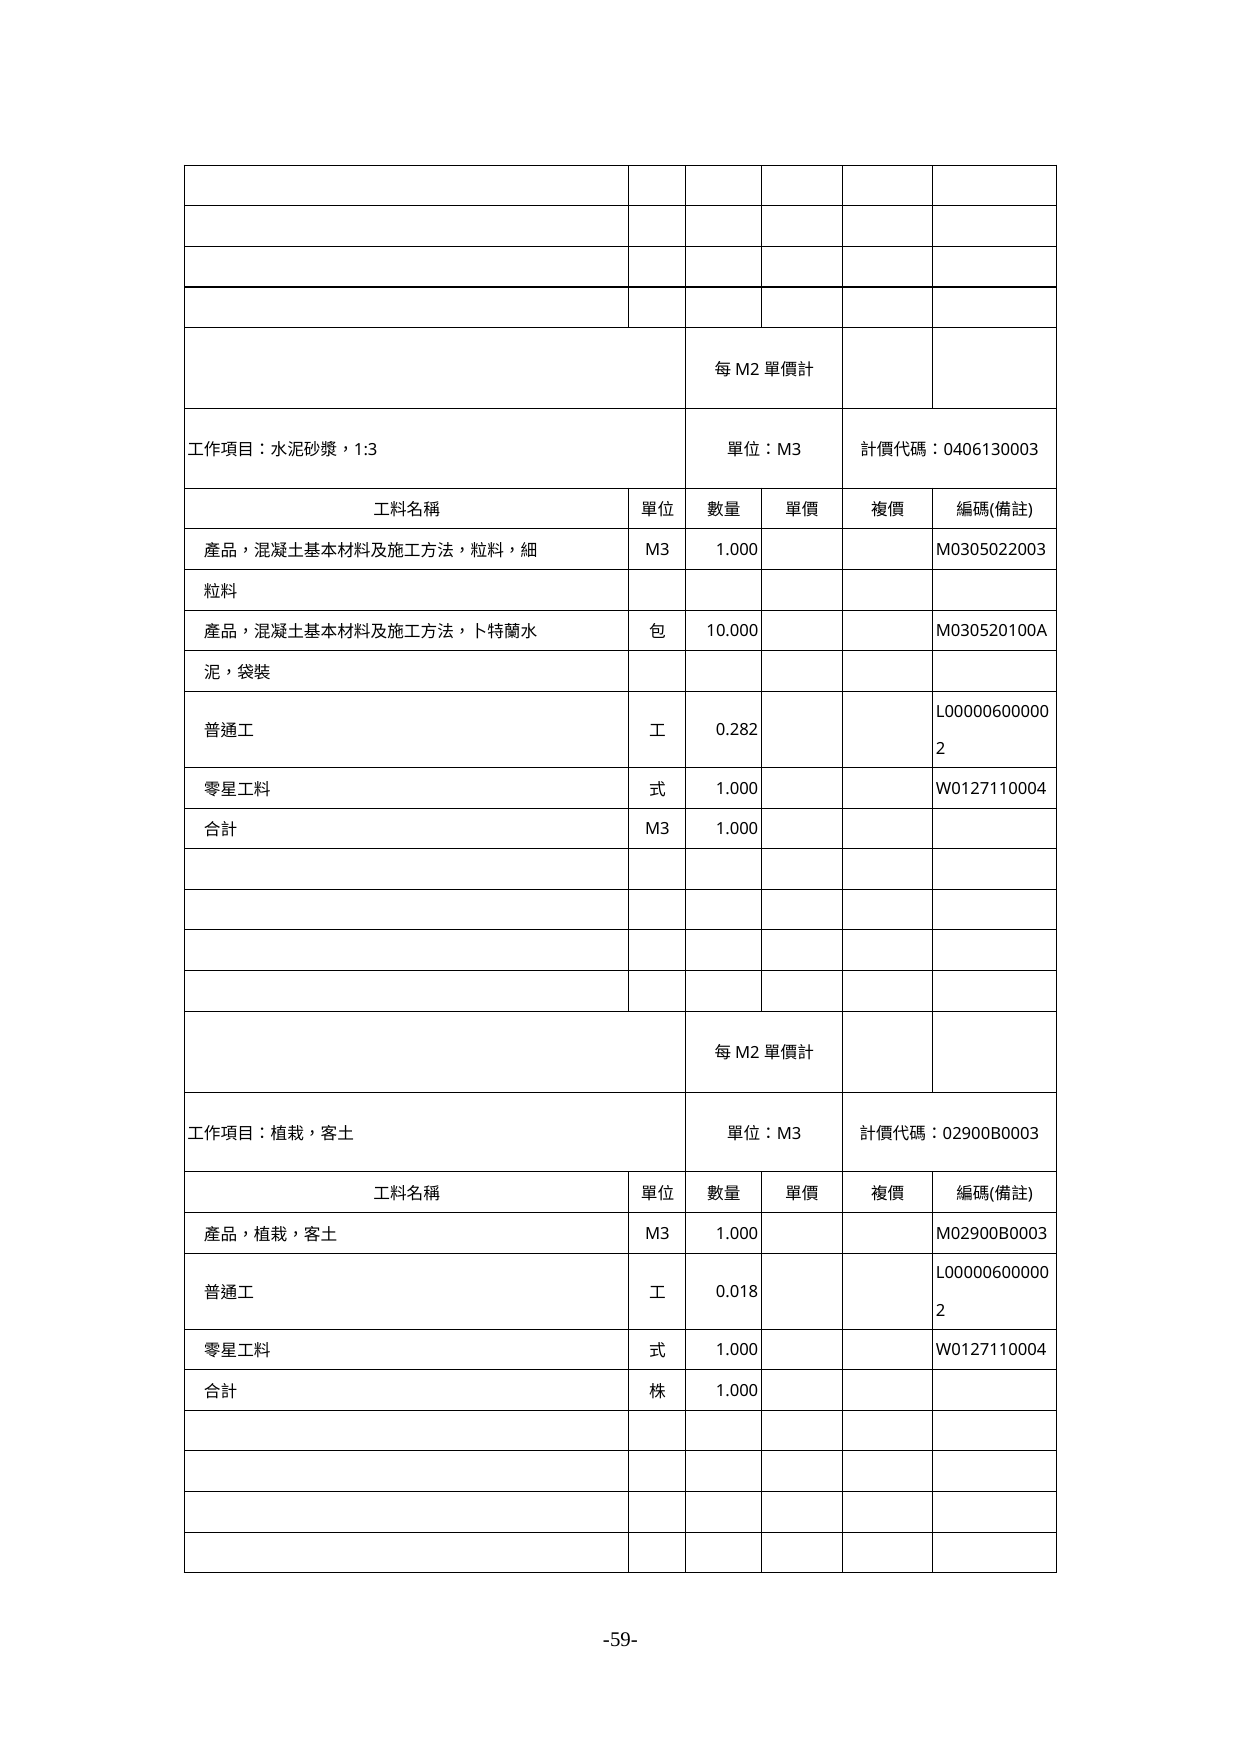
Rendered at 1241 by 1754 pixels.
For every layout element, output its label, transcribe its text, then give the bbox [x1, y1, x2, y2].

table_cell [629, 570, 685, 609]
table_cell [185, 166, 628, 205]
table_cell 編碼(備註) [933, 1172, 1056, 1212]
table_cell [843, 1451, 932, 1491]
table_cell [629, 1533, 685, 1572]
table_cell [686, 206, 761, 246]
table_cell [185, 288, 628, 327]
table_cell [843, 247, 932, 286]
table_cell [686, 971, 761, 1011]
table_cell [843, 1411, 932, 1450]
table_cell [686, 1492, 761, 1532]
table_cell 數量 [686, 1172, 761, 1212]
table_cell [629, 206, 685, 246]
table_cell [933, 849, 1056, 889]
table_cell 式 [629, 1330, 685, 1369]
table_cell [933, 651, 1056, 691]
table_cell 每 M2 單價計 [686, 1012, 842, 1092]
table_cell [762, 651, 842, 691]
table_cell 單位：M3 [686, 1093, 842, 1171]
table_cell 單位 [629, 1172, 685, 1212]
table_cell 產品，混凝土基本材料及施工方法，粒料，細 [185, 529, 628, 569]
table_cell 0.282 [686, 692, 761, 767]
table_cell [933, 328, 1056, 408]
table_cell [762, 1254, 842, 1328]
table_cell 1.000 [686, 529, 761, 569]
table_cell [843, 1254, 932, 1328]
table_cell [762, 1330, 842, 1369]
table_cell [629, 890, 685, 929]
table_cell 產品，混凝土基本材料及施工方法，卜特蘭水 [185, 611, 628, 650]
table_cell [185, 206, 628, 246]
table_cell [762, 692, 842, 767]
table_cell [843, 1330, 932, 1369]
table_cell [933, 1533, 1056, 1572]
table_cell 0.018 [686, 1254, 761, 1328]
table_cell [185, 1451, 628, 1491]
table_cell 工料名稱 [185, 489, 628, 528]
table_cell [843, 1213, 932, 1252]
table_cell [185, 971, 628, 1011]
table_cell [933, 809, 1056, 848]
table_cell 粒料 [185, 570, 628, 609]
table_cell M3 [629, 1213, 685, 1252]
table_cell [843, 692, 932, 767]
table_cell [762, 529, 842, 569]
table_cell [185, 930, 628, 970]
table_cell [843, 849, 932, 889]
table_cell 1.000 [686, 1330, 761, 1369]
table_cell 單價 [762, 489, 842, 528]
table_cell 工料名稱 [185, 1172, 628, 1212]
table_cell [686, 570, 761, 609]
table_cell [629, 166, 685, 205]
table_cell 普通工 [185, 1254, 628, 1328]
table_cell [629, 930, 685, 970]
table_cell [629, 247, 685, 286]
table_cell [762, 1533, 842, 1572]
table_cell [629, 849, 685, 889]
table_cell [843, 768, 932, 807]
table_cell [629, 651, 685, 691]
table_cell 合計 [185, 1370, 628, 1410]
table_cell [762, 849, 842, 889]
table_cell 泥，袋裝 [185, 651, 628, 691]
table_cell [686, 247, 761, 286]
table_cell [843, 288, 932, 327]
table_cell 每 M2 單價計 [686, 328, 842, 408]
table_cell [686, 1411, 761, 1450]
table_cell [185, 1012, 685, 1051]
table_cell [762, 1451, 842, 1491]
table_cell W0127110004 [933, 1330, 1056, 1369]
table_cell [762, 570, 842, 609]
table_cell [629, 1451, 685, 1491]
table_cell M3 [629, 529, 685, 569]
table_cell 1.000 [686, 809, 761, 848]
table_cell [185, 1533, 628, 1572]
table_cell [762, 1213, 842, 1252]
table_cell M3 [629, 809, 685, 848]
table_cell W0127110004 [933, 768, 1056, 807]
table_cell 計價代碼：0406130003 [843, 409, 1056, 488]
table_cell [933, 570, 1056, 609]
table_cell [762, 1411, 842, 1450]
table_cell 1.000 [686, 1370, 761, 1410]
table_cell [933, 890, 1056, 929]
table_cell [185, 368, 685, 408]
table_cell [843, 1012, 932, 1092]
table_cell [933, 1492, 1056, 1532]
table_cell [185, 1051, 685, 1092]
table_cell [686, 166, 761, 205]
table_cell [629, 1411, 685, 1450]
table_cell [686, 1533, 761, 1572]
table_cell 零星工料 [185, 1330, 628, 1369]
table_cell 計價代碼：02900B0003 [843, 1093, 1056, 1171]
table_cell [843, 651, 932, 691]
table_cell M030520100A [933, 611, 1056, 650]
table_cell 工作項目：水泥砂漿，1:3 [185, 409, 685, 488]
table_cell M02900B0003 [933, 1213, 1056, 1252]
table_cell L000006000002 [933, 692, 1056, 767]
table_cell [843, 206, 932, 246]
table_cell [762, 288, 842, 327]
table_cell 複價 [843, 489, 932, 528]
table_cell [629, 288, 685, 327]
table_cell [185, 247, 628, 286]
table_cell [843, 570, 932, 609]
table_cell 工 [629, 692, 685, 767]
table_cell [762, 1492, 842, 1532]
table_cell [762, 1370, 842, 1410]
table_cell [185, 890, 628, 929]
table_cell [843, 1370, 932, 1410]
table_cell [933, 1012, 1056, 1092]
table_cell [686, 930, 761, 970]
table_cell 包 [629, 611, 685, 650]
table_cell [686, 890, 761, 929]
table_cell 工作項目：植栽，客土 [185, 1093, 685, 1171]
table_cell 合計 [185, 809, 628, 848]
table_cell [686, 288, 761, 327]
table_cell [629, 971, 685, 1011]
table_cell [843, 328, 932, 408]
table_cell [843, 1533, 932, 1572]
table_cell 式 [629, 768, 685, 807]
table_cell [686, 849, 761, 889]
table_cell 10.000 [686, 611, 761, 650]
table_cell [843, 930, 932, 970]
table_cell 複價 [843, 1172, 932, 1212]
table_cell [185, 1492, 628, 1532]
table_cell [762, 971, 842, 1011]
table_cell [843, 166, 932, 205]
table_cell 單價 [762, 1172, 842, 1212]
table_cell M0305022003 [933, 529, 1056, 569]
table_cell [762, 611, 842, 650]
table_cell 單位 [629, 489, 685, 528]
table_cell [933, 1411, 1056, 1450]
table_cell [762, 890, 842, 929]
table_cell [843, 1492, 932, 1532]
table_cell 零星工料 [185, 768, 628, 807]
table_cell 1.000 [686, 768, 761, 807]
table_cell [686, 1451, 761, 1491]
table_cell 1.000 [686, 1213, 761, 1252]
table_cell 株 [629, 1370, 685, 1410]
table_cell 產品，植栽，客土 [185, 1213, 628, 1252]
table_cell 單位：M3 [686, 409, 842, 488]
table_cell [933, 288, 1056, 327]
table_cell [762, 809, 842, 848]
table_cell [762, 930, 842, 970]
table_cell 普通工 [185, 692, 628, 767]
table_cell L000006000002 [933, 1254, 1056, 1328]
table_cell [933, 930, 1056, 970]
table_cell [933, 206, 1056, 246]
table_cell [185, 328, 685, 368]
table_cell [933, 1451, 1056, 1491]
table_cell [933, 247, 1056, 286]
table_cell [762, 247, 842, 286]
table_cell [762, 206, 842, 246]
table_cell [933, 1370, 1056, 1410]
table_cell [185, 849, 628, 889]
table_cell [629, 1492, 685, 1532]
table_cell 編碼(備註) [933, 489, 1056, 528]
table_cell [843, 890, 932, 929]
table_cell [933, 971, 1056, 1011]
table_cell [686, 651, 761, 691]
table_cell [843, 529, 932, 569]
table_cell [762, 768, 842, 807]
table_cell [933, 166, 1056, 205]
table_cell [762, 166, 842, 205]
table_cell 數量 [686, 489, 761, 528]
table_cell [843, 611, 932, 650]
table_cell [843, 809, 932, 848]
table_cell 工 [629, 1254, 685, 1328]
table_cell [185, 1411, 628, 1450]
table_cell [843, 971, 932, 1011]
